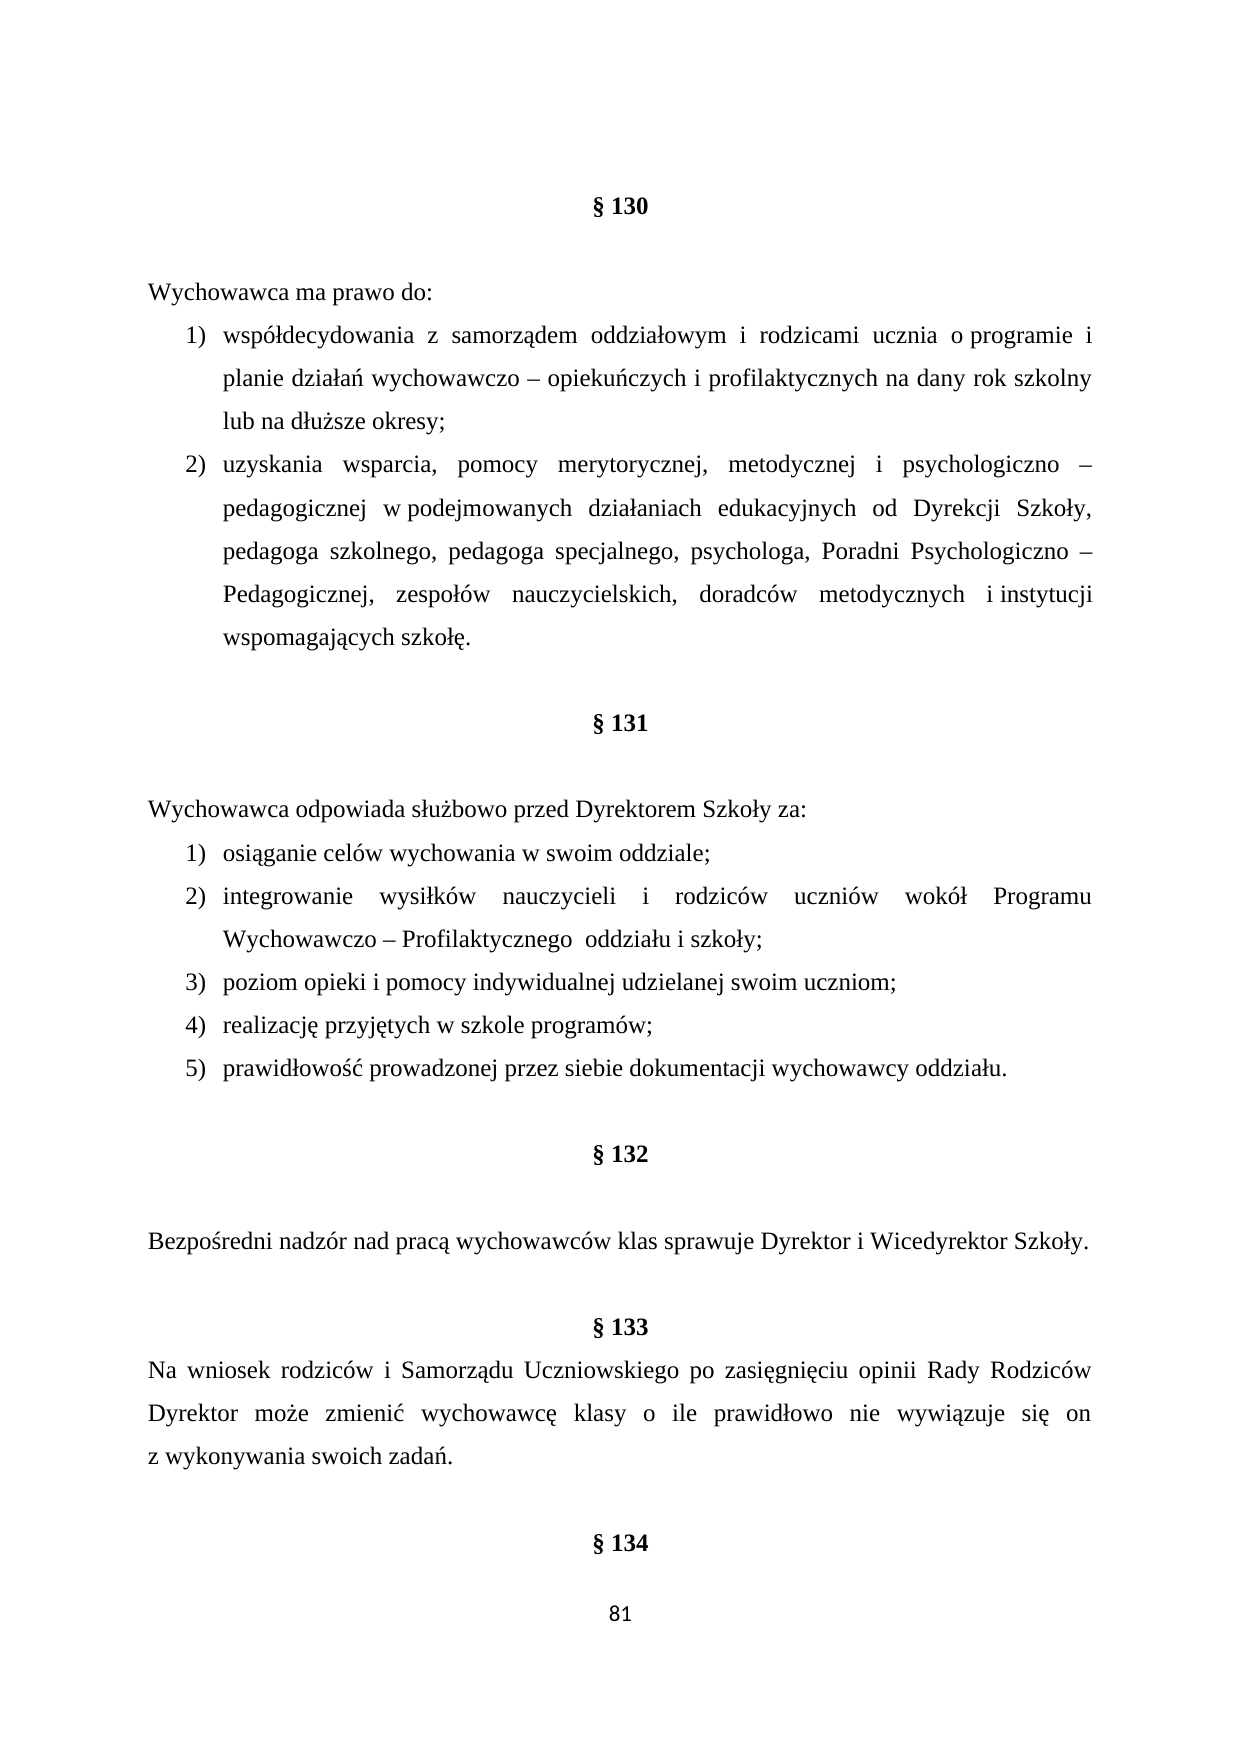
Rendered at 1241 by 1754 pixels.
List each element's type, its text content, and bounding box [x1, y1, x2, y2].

list realizację przyjętych w szkole programów; [185, 1010, 1093, 1039]
text § 131 [148, 708, 1093, 737]
text Wychowawca ma prawo do: [148, 277, 1093, 306]
list poziom opieki i pomocy indywidualnej udzielanej swoim uczniom; [185, 967, 1093, 996]
text Wychowawca odpowiada służbowo przed Dyrektorem Szkoły za: [148, 794, 1093, 823]
list uzyskania wsparcia, pomocy merytorycznej, metodycznej i psychologiczno – pedagogicznej w podejmowanych działaniach edukacyjnych od Dyrekcji Szkoły, pedagoga szkolnego, pedagoga specjalnego, psychologa, Poradni Psychologiczno – Pedagogicznej, zespołów nauczycielskich, doradców metodycznych i instytucji wspomagających szkołę. [185, 449, 1093, 651]
text § 134 [148, 1528, 1093, 1556]
list integrowanie wysiłków nauczycieli i rodziców uczniów wokół Programu Wychowawczo – Profilaktycznego oddziału i szkoły; [185, 881, 1093, 953]
list prawidłowość prowadzonej przez siebie dokumentacji wychowawcy oddziału. [185, 1053, 1093, 1082]
text § 133 [148, 1312, 1093, 1341]
text § 130 [148, 191, 1093, 219]
text § 132 [148, 1139, 1093, 1168]
text Bezpośredni nadzór nad pracą wychowawców klas sprawuje Dyrektor i Wicedyrektor Szkoły. [148, 1226, 1093, 1254]
text Na wniosek rodziców i Samorządu Uczniowskiego po zasięgnięciu opinii Rady Rodziców Dyrektor może zmienić wychowawcę klasy o ile prawidłowo nie wywiązuje się on z wykonywania swoich zadań. [148, 1355, 1093, 1470]
list współdecydowania z samorządem oddziałowym i rodzicami ucznia o programie i planie działań wychowawczo – opiekuńczych i profilaktycznych na dany rok szkolny lub na dłuższe okresy; [185, 320, 1093, 435]
list osiąganie celów wychowania w swoim oddziale; [185, 838, 1093, 866]
